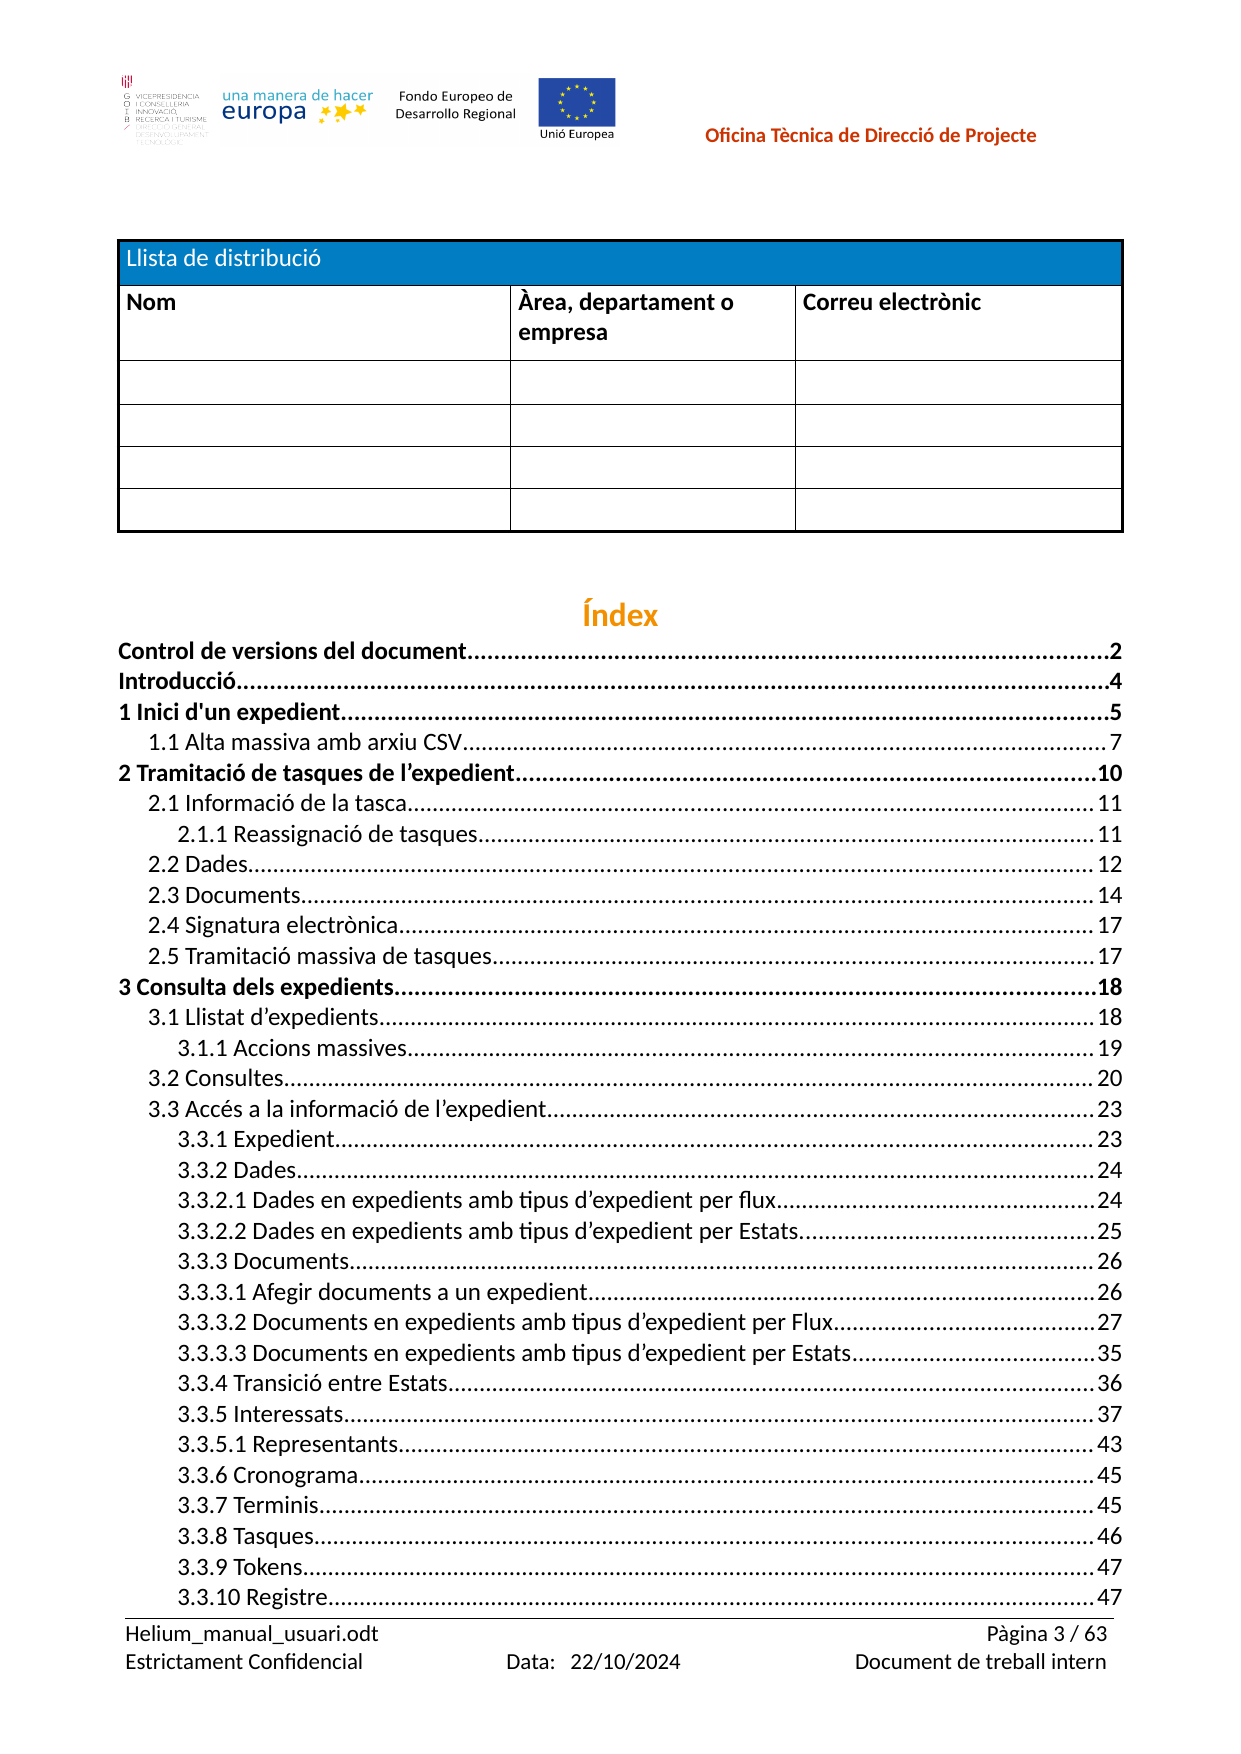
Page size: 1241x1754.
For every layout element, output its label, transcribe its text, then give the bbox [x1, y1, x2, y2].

picture [118, 73, 213, 147]
text 3.3.10 Registre 47 [177, 1581, 1122, 1612]
text 3.3.9 Tokens 47 [177, 1551, 1122, 1581]
text Introducció 4 [118, 666, 1122, 696]
text 3.3.8 Tasques 46 [177, 1520, 1122, 1551]
text 3.1.1 Accions massives 19 [177, 1032, 1122, 1062]
text 3.3.2 Dades 24 [177, 1154, 1122, 1184]
table_cell [120, 489, 510, 530]
table_cell [511, 447, 795, 488]
table_cell [796, 489, 1121, 530]
table_cell [120, 361, 510, 403]
text 2.3 Documents 14 [148, 879, 1122, 910]
table_cell [120, 405, 510, 446]
table_cell [796, 361, 1121, 403]
text 3.3.5.1 Representants 43 [177, 1428, 1122, 1459]
table_cell [511, 489, 795, 530]
text 2.5 Tramitació massiva de tasques 17 [148, 940, 1122, 971]
text 3.3.2.2 Dades en expedients amb tipus d’expedient per Estats. 25 [177, 1215, 1122, 1245]
text 3.1 Llistat d’expedients 18 [148, 1001, 1122, 1032]
text 2.1 Informació de la tasca 11 [148, 788, 1122, 818]
text 3.3.6 Cronograma 45 [177, 1459, 1122, 1489]
text Índex [118, 594, 1122, 635]
table_cell Nom [120, 286, 510, 359]
text 1 Inici d'un expedient 5 [118, 696, 1122, 727]
text 2.1.1 Reassignació de tasques 11 [177, 818, 1122, 849]
text 3.3.3.3 Documents en expedients amb tipus d’expedient per Estats 35 [177, 1337, 1122, 1367]
table_cell [796, 405, 1121, 446]
text 1.1 Alta massiva amb arxiu CSV 7 [148, 727, 1122, 757]
text 3.3.3 Documents 26 [177, 1245, 1122, 1276]
table_cell [120, 447, 510, 488]
table_cell [511, 405, 795, 446]
table_header Llista de distribució [120, 242, 1121, 285]
text 3.3.5 Interessats 37 [177, 1398, 1122, 1428]
text 3.3.1 Expedient 23 [177, 1123, 1122, 1154]
table_cell [511, 361, 795, 403]
table_cell Correu electrònic [796, 286, 1121, 359]
table_cell Àrea, departament o empresa [511, 286, 795, 359]
text 3.3 Accés a la informació de l’expedient 23 [148, 1093, 1122, 1123]
text 3.3.3.2 Documents en expedients amb tipus d’expedient per Flux 27 [177, 1306, 1122, 1337]
text 3 Consulta dels expedients 18 [118, 971, 1122, 1001]
text 3.2 Consultes 20 [148, 1062, 1122, 1093]
text Control de versions del document 2 [118, 635, 1122, 666]
text 3.3.7 Terminis 45 [177, 1489, 1122, 1520]
text 3.3.4 Transició entre Estats 36 [177, 1367, 1122, 1398]
text 2.4 Signatura electrònica 17 [148, 910, 1122, 940]
text 2.2 Dades 12 [148, 849, 1122, 879]
text 3.3.3.1 Afegir documents a un expedient 26 [177, 1276, 1122, 1306]
text 3.3.2.1 Dades en expedients amb tipus d’expedient per flux 24 [177, 1184, 1122, 1215]
table_cell [796, 447, 1121, 488]
text 2 Tramitació de tasques de l’expedient 10 [118, 757, 1122, 788]
picture [219, 73, 621, 147]
